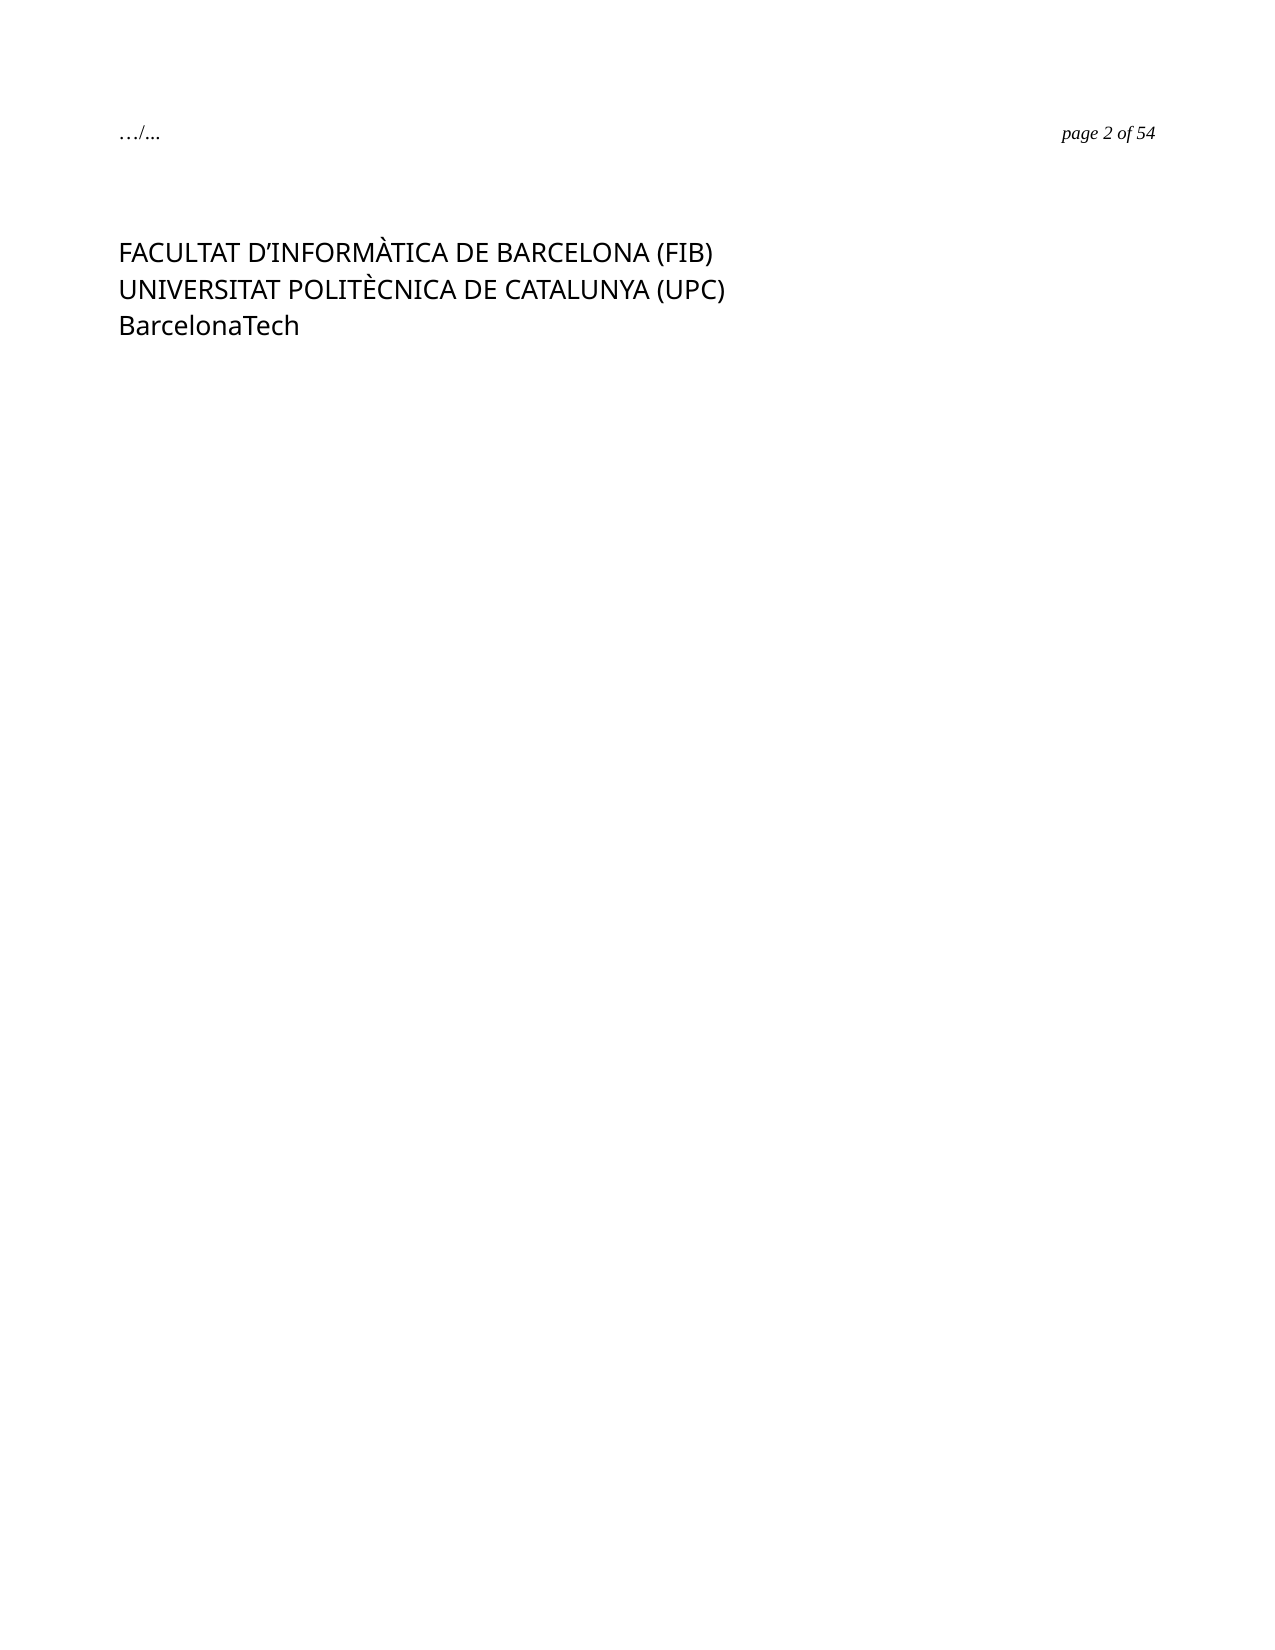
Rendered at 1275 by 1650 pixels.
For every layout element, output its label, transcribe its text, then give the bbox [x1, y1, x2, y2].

text BarcelonaTech [118, 307, 1157, 343]
text FACULTAT D’INFORMÀTICA DE BARCELONA (FIB) [118, 234, 1157, 271]
text UNIVERSITAT POLITÈCNICA DE CATALUNYA (UPC) [118, 271, 1157, 307]
